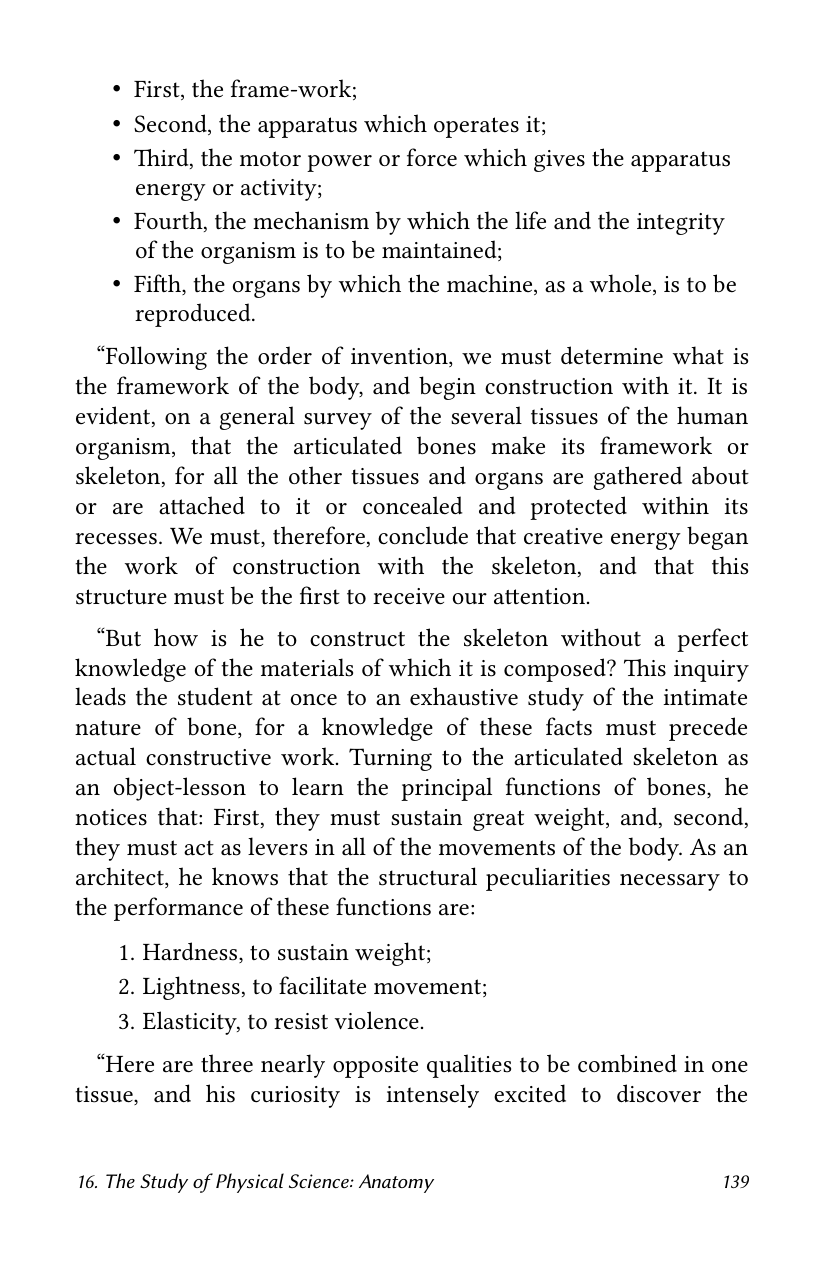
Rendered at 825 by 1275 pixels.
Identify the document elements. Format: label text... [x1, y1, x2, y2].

list Fourth, the mechanism by which the life and the integrity of the organism is to be maintained; [112, 207, 750, 264]
list Elasticity, to resist violence. [135, 1007, 750, 1035]
list Hardness, to sustain weight; [135, 938, 750, 966]
list Third, the motor power or force which gives the apparatus energy or activity; [112, 144, 750, 201]
list Lightness, to facilitate movement; [135, 972, 750, 1001]
text “Following the order of invention, we must determine what is the framework of the body, and begin construction with it. It is evident, on a general survey of the several tissues of the human organism, that the articulated bones make its framework or skeleton, for all the other tissues and organs are gathered about or are attached to it or concealed and protected within its recesses. We must, therefore, conclude that creative energy began the work of construction with the skeleton, and that this structure must be the first to receive our attention. [75, 342, 750, 610]
list Fifth, the organs by which the machine, as a whole, is to be reproduced. [112, 270, 750, 327]
list Second, the apparatus which operates it; [112, 109, 750, 138]
text “Here are three nearly opposite qualities to be combined in one tissue, and his curiosity is intensely excited to discover the [75, 1050, 750, 1109]
list First, the frame-work; [112, 75, 750, 103]
text “But how is he to construct the skeleton without a perfect knowledge of the materials of which it is composed? This inquiry leads the student at once to an exhaustive study of the intimate nature of bone, for a knowledge of these facts must precede actual constructive work. Turning to the articulated skeleton as an object-lesson to learn the principal functions of bones, he notices that: First, they must sustain great weight, and, second, they must act as levers in all of the movements of the body. As an architect, he knows that the structural peculiarities necessary to the performance of these functions are: [75, 624, 750, 921]
